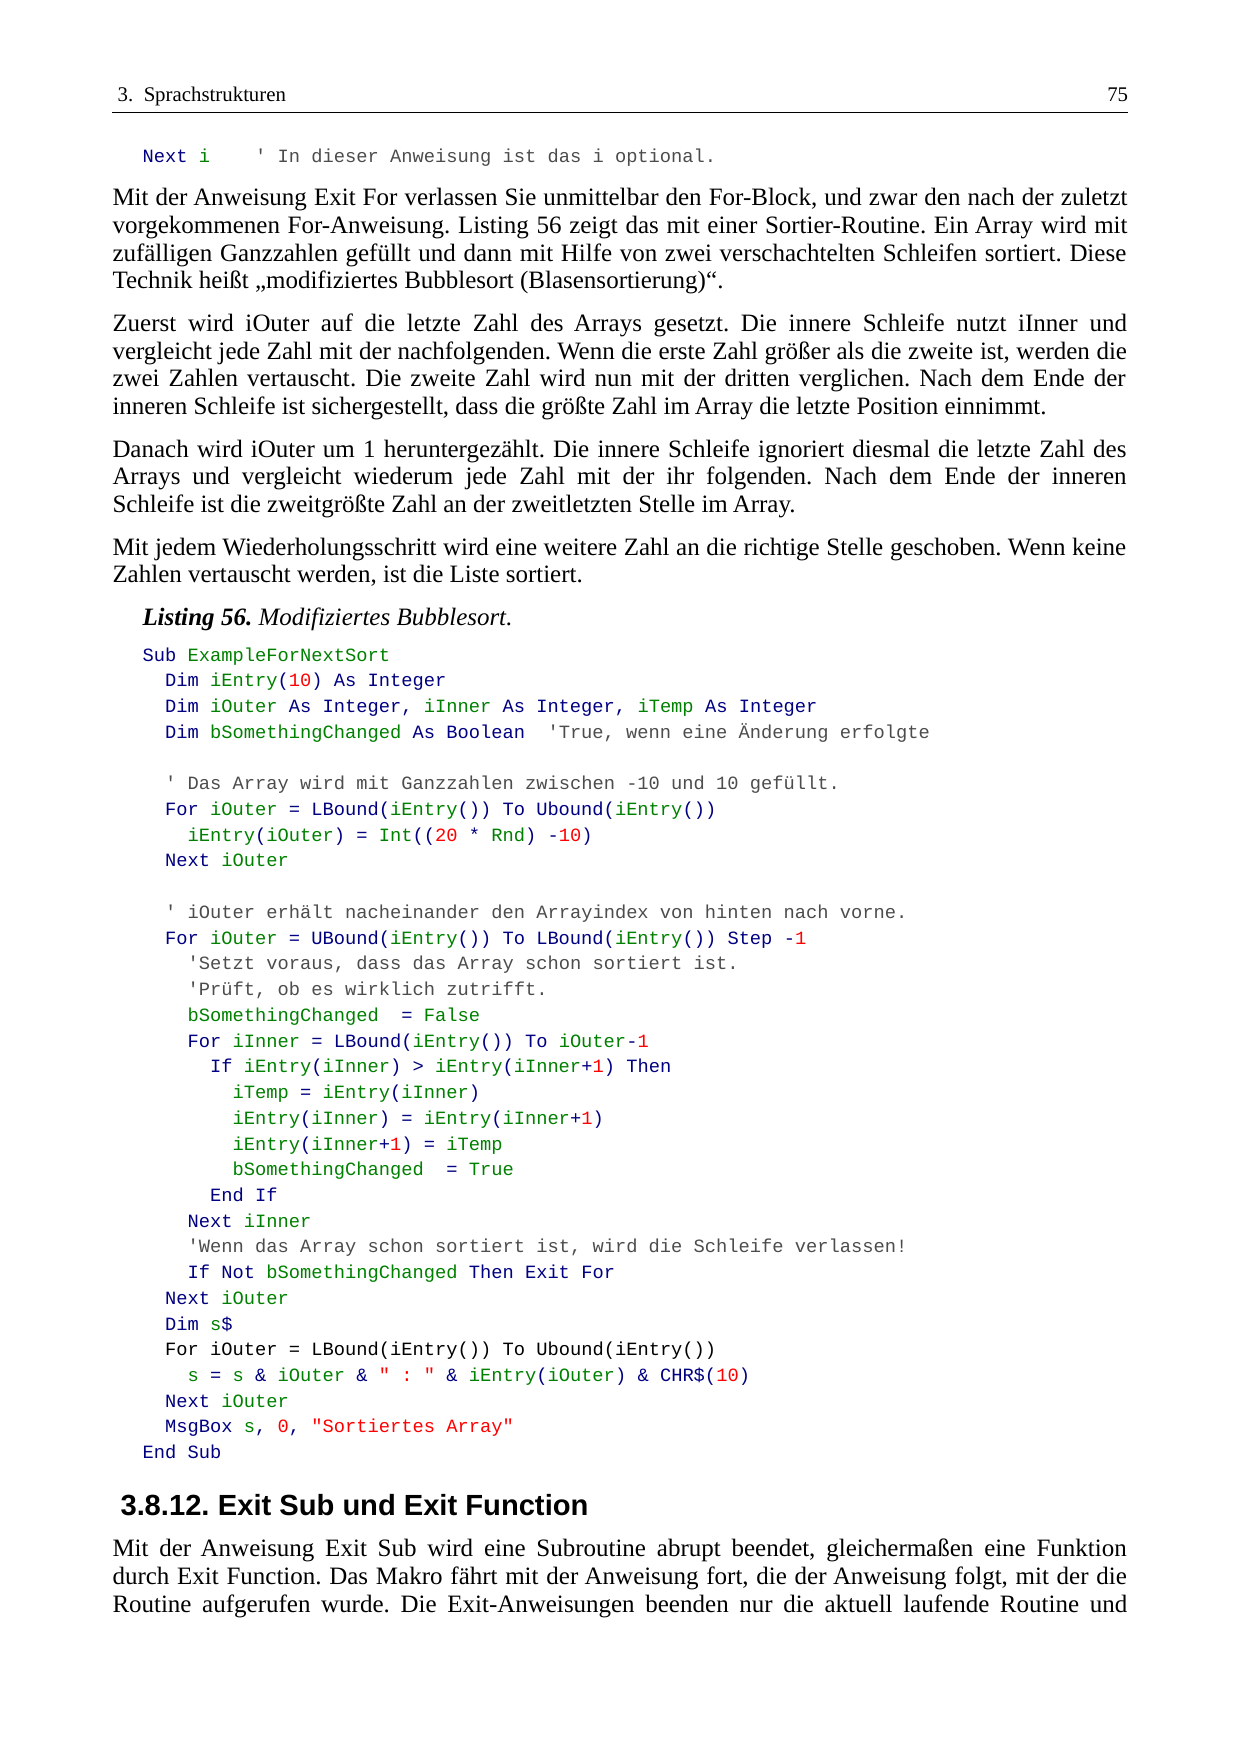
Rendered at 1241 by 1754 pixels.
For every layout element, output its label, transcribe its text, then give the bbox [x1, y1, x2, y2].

text For iOuter = LBound(iEntry()) To Ubound(iEntry()) [142, 1340, 1128, 1361]
text Next iOuter [142, 851, 1128, 872]
text Mit der Anweisung Exit Sub wird eine Subroutine abrupt beendet, gleichermaßen eine Funktion durch Exit Function. Das Makro fährt mit der Anweisung fort, die der Anweisung folgt, mit der die Routine aufgerufen wurde. Die Exit-Anweisungen beenden nur die aktuell laufende Routine und [112, 1534, 1128, 1617]
text 'Setzt voraus, dass das Array schon sortiert ist. [142, 954, 1128, 975]
text Sub ExampleForNextSort [142, 645, 1128, 667]
text ' iOuter erhält nacheinander den Arrayindex von hinten nach vorne. [142, 903, 1128, 924]
text Mit jedem Wiederholungsschritt wird eine weitere Zahl an die richtige Stelle geschoben. Wenn keine Zahlen vertauscht werden, ist die Liste sortiert. [112, 533, 1128, 588]
text Mit der Anweisung Exit For verlassen Sie unmittelbar den For-Block, und zwar den nach der zuletzt vorgekommenen For-Anweisung. Listing 56 zeigt das mit einer Sortier-Routine. Ein Array wird mit zufälligen Ganzzahlen gefüllt und dann mit Hilfe von zwei verschachtelten Schleifen sortiert. Diese Technik heißt „modifiziertes Bubblesort (Blasensortierung)“. [112, 183, 1128, 294]
list Listing 56. Modifiziertes Bubblesort. [142, 603, 1128, 631]
text If iEntry(iInner) > iEntry(iInner+1) Then [142, 1057, 1128, 1078]
text Next iOuter [142, 1289, 1128, 1310]
text ' Das Array wird mit Ganzzahlen zwischen -10 und 10 gefüllt. [142, 774, 1128, 795]
text Dim iEntry(10) As Integer [142, 671, 1128, 692]
text For iOuter = LBound(iEntry()) To Ubound(iEntry()) [142, 800, 1128, 821]
text End Sub [142, 1443, 1128, 1464]
text iEntry(iInner) = iEntry(iInner+1) [142, 1108, 1128, 1130]
text Dim iOuter As Integer, iInner As Integer, iTemp As Integer [142, 697, 1128, 718]
text iTemp = iEntry(iInner) [142, 1083, 1128, 1104]
text Zuerst wird iOuter auf die letzte Zahl des Arrays gesetzt. Die innere Schleife nutzt iInner und vergleicht jede Zahl mit der nachfolgenden. Wenn die erste Zahl größer als die zweite ist, werden die zwei Zahlen vertauscht. Die zweite Zahl wird nun mit der dritten verglichen. Nach dem Ende der inneren Schleife ist sichergestellt, dass die größte Zahl im Array die letzte Position einnimmt. [112, 309, 1128, 420]
text For iInner = LBound(iEntry()) To iOuter-1 [142, 1031, 1128, 1053]
text For iOuter = UBound(iEntry()) To LBound(iEntry()) Step -1 [142, 928, 1128, 950]
text Dim s$ [142, 1314, 1128, 1336]
text iEntry(iOuter) = Int((20 * Rnd) -10) [142, 826, 1128, 847]
text If Not bSomethingChanged Then Exit For [142, 1263, 1128, 1284]
text 'Wenn das Array schon sortiert ist, wird die Schleife verlassen! [142, 1237, 1128, 1258]
subtitle Exit Sub und Exit Function [112, 1489, 1128, 1522]
text Dim bSomethingChanged As Boolean 'True, wenn eine Änderung erfolgte [142, 723, 1128, 744]
text End If [142, 1186, 1128, 1207]
text Next iInner [142, 1211, 1128, 1233]
text s = s & iOuter & " : " & iEntry(iOuter) & CHR$(10) [142, 1366, 1128, 1387]
text 'Prüft, ob es wirklich zutrifft. [142, 980, 1128, 1001]
text bSomethingChanged = True [142, 1160, 1128, 1181]
text Danach wird iOuter um 1 heruntergezählt. Die innere Schleife ignoriert diesmal die letzte Zahl des Arrays und vergleicht wiederum jede Zahl mit der ihr folgenden. Nach dem Ende der inneren Schleife ist die zweitgrößte Zahl an der zweitletzten Stelle im Array. [112, 435, 1128, 518]
text bSomethingChanged = False [142, 1006, 1128, 1027]
text iEntry(iInner+1) = iTemp [142, 1134, 1128, 1156]
text Next i ' In dieser Anweisung ist das i optional. [142, 147, 1128, 168]
text Next iOuter [142, 1392, 1128, 1413]
text MsgBox s, 0, "Sortiertes Array" [142, 1417, 1128, 1438]
